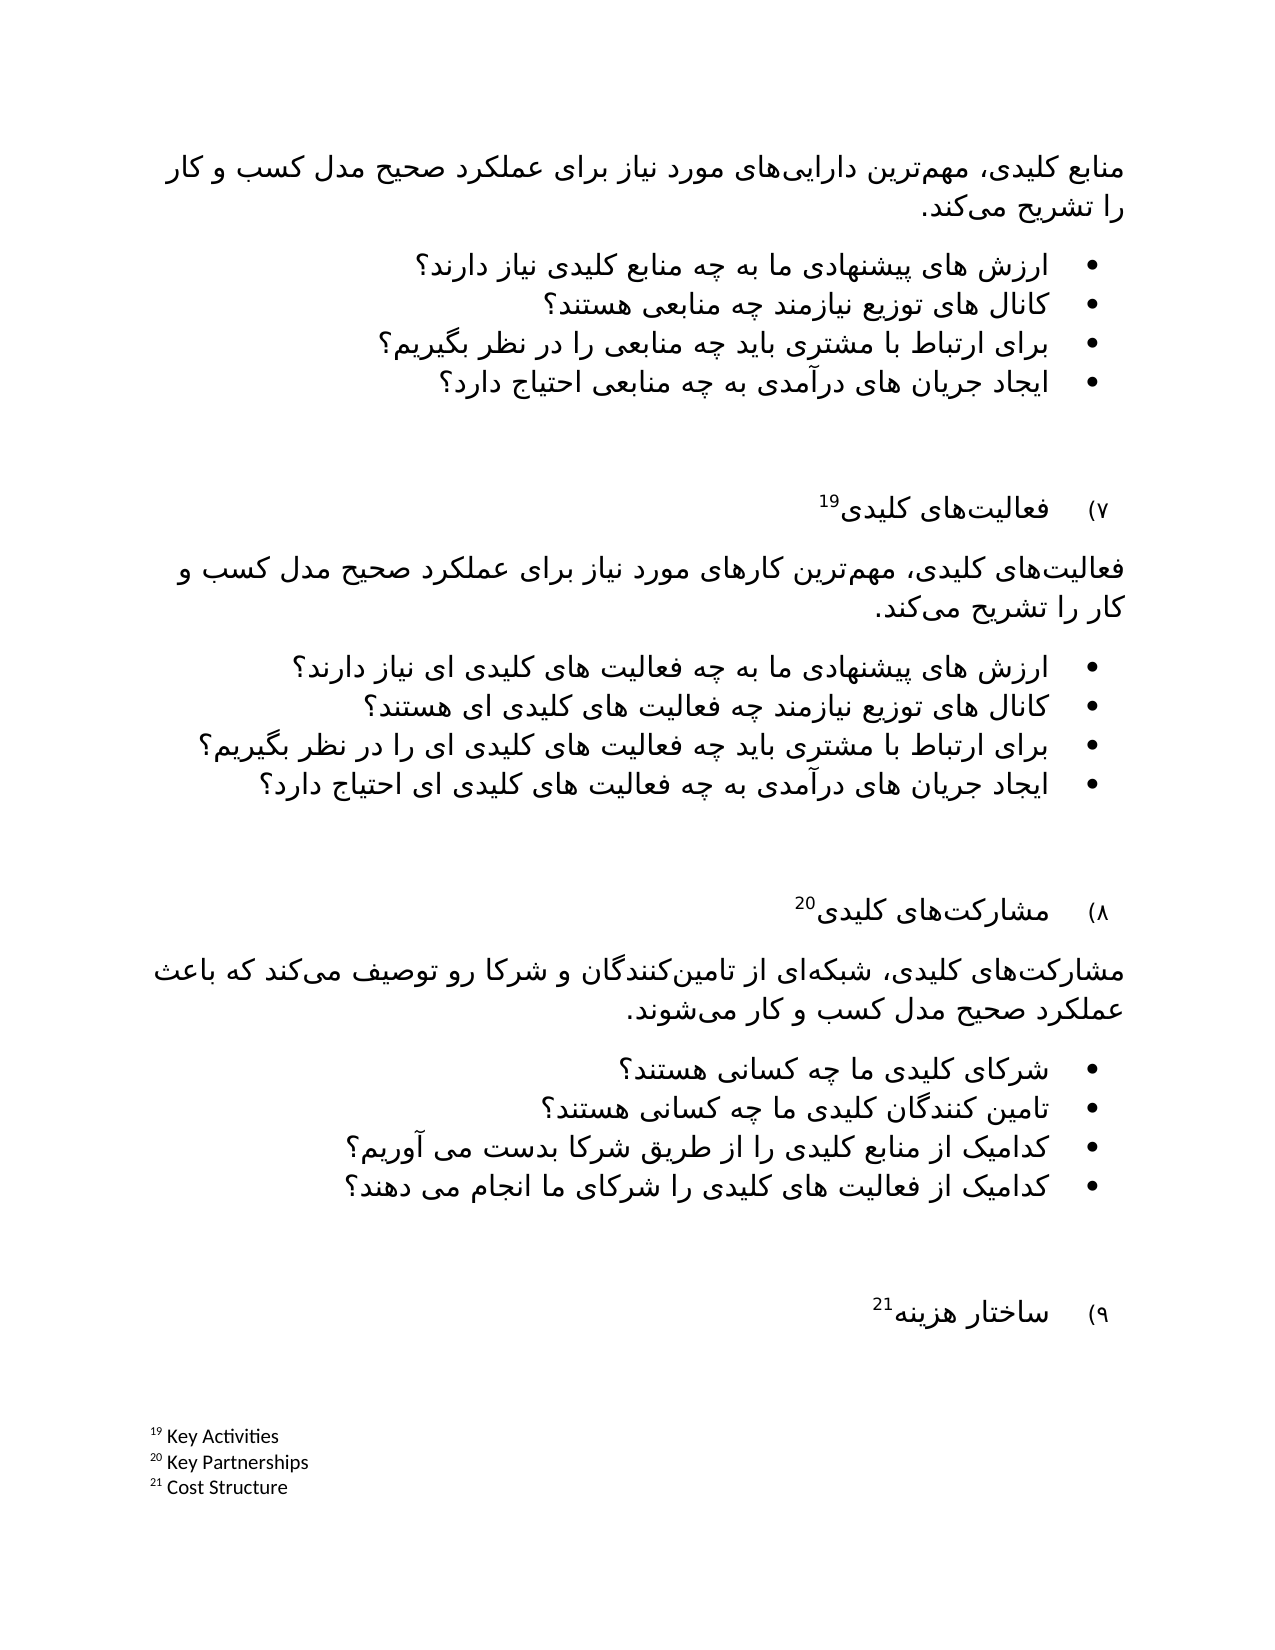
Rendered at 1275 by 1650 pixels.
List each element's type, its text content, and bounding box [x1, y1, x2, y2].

list ارزش های پیشنهادی ما به چه منابع کلیدی نیاز دارند؟ [150, 249, 1087, 283]
list تامین کنندگان کلیدی ما چه کسانی هستند؟ [150, 1091, 1087, 1125]
list برای ارتباط با مشتری باید چه فعالیت های کلیدی ای را در نظر بگیریم؟ [150, 728, 1087, 762]
list مشارکت‌های کلیدی [150, 893, 1087, 927]
list کدامیک از منابع کلیدی را از طریق شرکا بدست می آوریم؟ [150, 1130, 1087, 1164]
text فعالیت‌های کلیدی، مهم‌ترین کارهای مورد نیاز برای عملکرد صحیح مدل کسب و کار را تشریح می‌کند. [150, 552, 1125, 624]
list کانال های توزیع نیازمند چه منابعی هستند؟ [150, 288, 1087, 322]
list ارزش های پیشنهادی ما به چه فعالیت های کلیدی ای نیاز دارند؟ [150, 650, 1087, 684]
list کانال های توزیع نیازمند چه فعالیت های کلیدی ای هستند؟ [150, 689, 1087, 723]
list برای ارتباط با مشتری باید چه منابعی را در نظر بگیریم؟ [150, 327, 1087, 361]
list کدامیک از فعالیت های کلیدی را شرکای ما انجام می دهند؟ [150, 1169, 1087, 1203]
text منابع کلیدی، مهم‌ترین دارایی‌های مورد نیاز برای عملکرد صحیح مدل کسب و کار را تشریح می‌کند. [150, 150, 1125, 223]
list Key Partnerships [150, 1449, 1125, 1474]
list فعالیت‌های کلیدی [150, 492, 1087, 526]
list ساختار هزینه [150, 1295, 1087, 1329]
list Key Activities [150, 1424, 1125, 1449]
list ایجاد جریان های درآمدی به چه فعالیت های کلیدی ای احتیاج دارد؟ [150, 767, 1087, 801]
text مشارکت‌های کلیدی، شبکه‌ای از تامین‌کنندگان و شرکا رو توصیف می‌کند که باعث عملکرد صحیح مدل کسب و کار می‌شوند. [150, 953, 1125, 1026]
list Cost Structure [150, 1474, 1125, 1500]
list ایجاد جریان های درآمدی به چه منابعی احتیاج دارد؟ [150, 366, 1087, 399]
list شرکای کلیدی ما چه کسانی هستند؟ [150, 1052, 1087, 1086]
